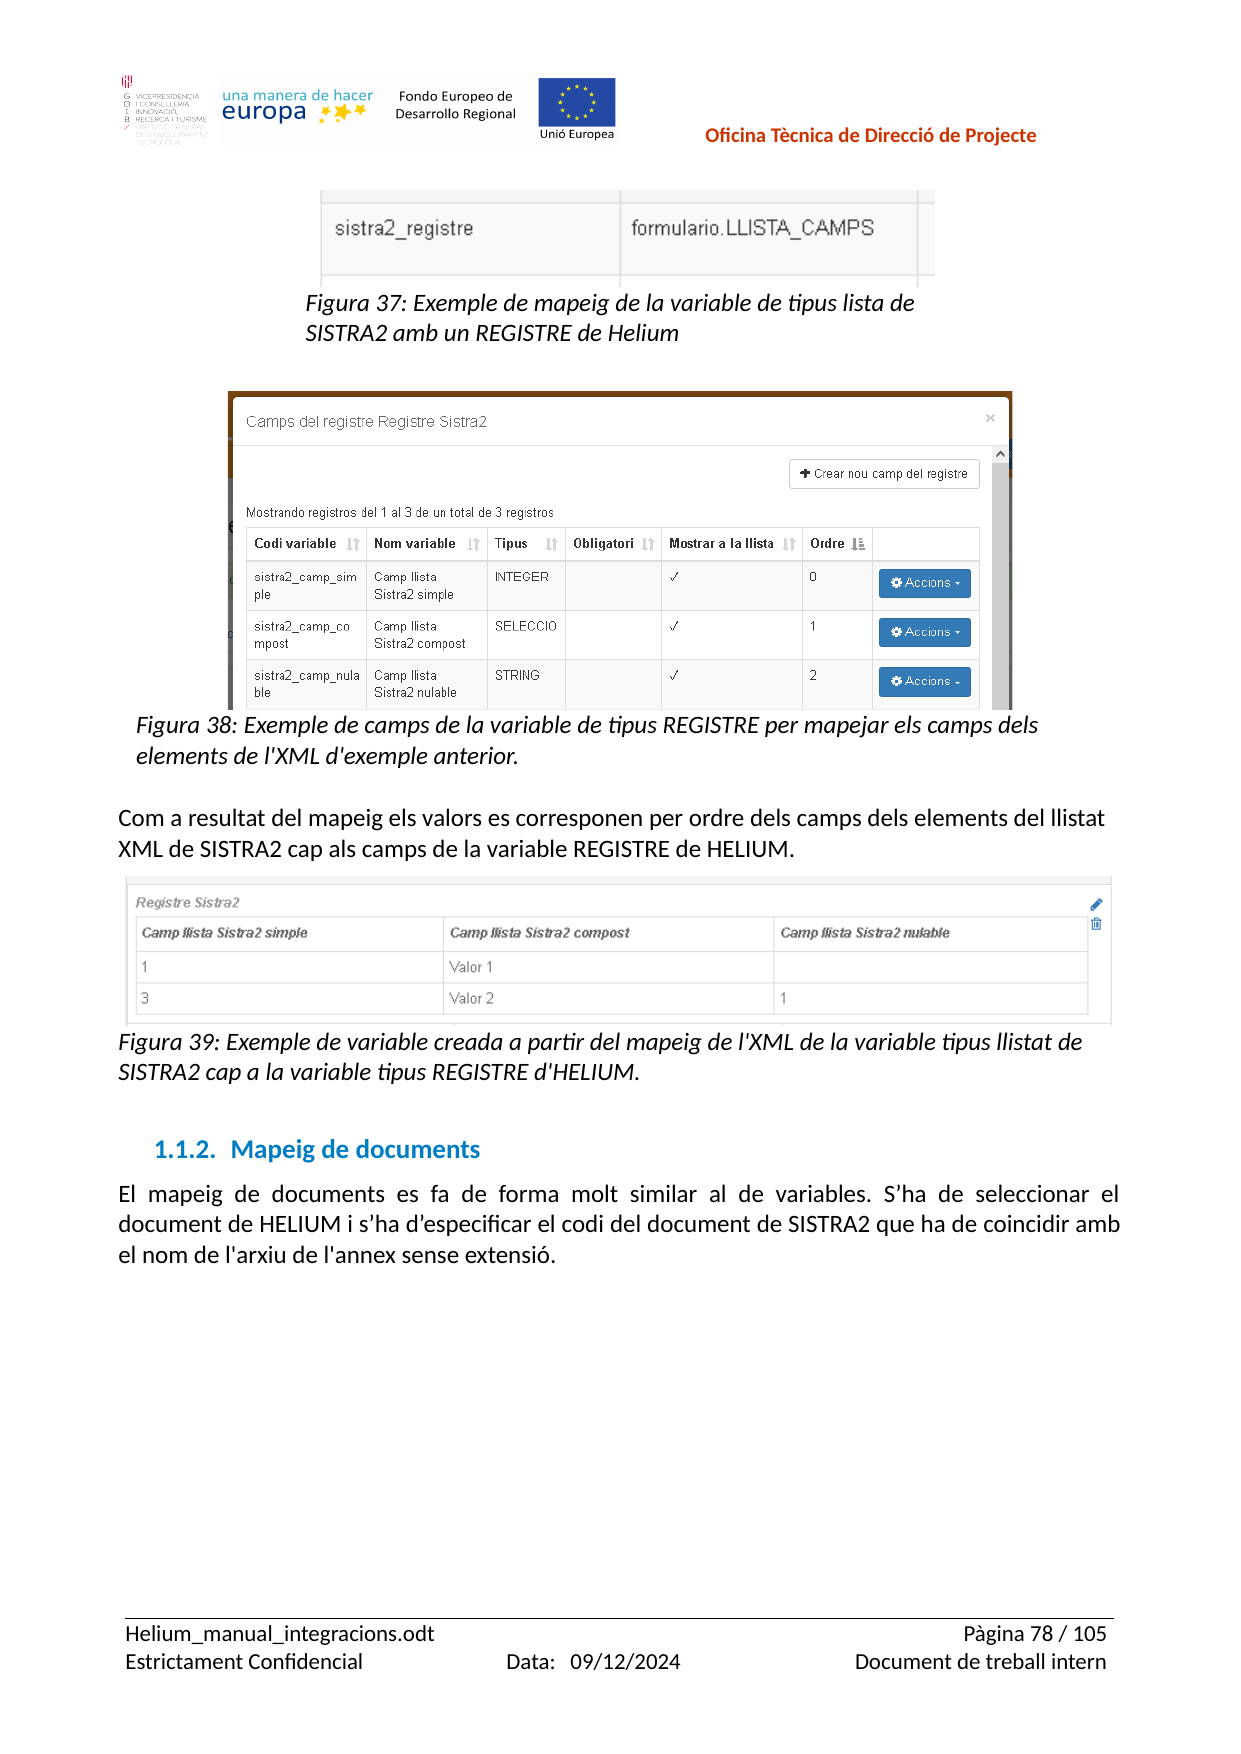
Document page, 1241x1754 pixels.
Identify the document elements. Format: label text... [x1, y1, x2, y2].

picture [118, 876, 1123, 1026]
picture [305, 190, 935, 287]
picture [227, 391, 1013, 710]
subtitle Mapeig de documents [153, 1132, 1122, 1165]
text Com a resultat del mapeig els valors es corresponen per ordre dels camps dels elements del llistat XML de SISTRA2 cap als camps de la variable REGISTRE de HELIUM. [118, 802, 1122, 863]
text El mapeig de documents es fa de forma molt similar al de variables. S’ha de seleccionar el document de HELIUM i s’ha d’especificar el codi del document de SISTRA2 que ha de coincidir amb el nom de l'arxiu de l'annex sense extensió. [118, 1178, 1122, 1269]
picture [219, 73, 621, 147]
text Figura 38: Exemple de camps de la variable de tipus REGISTRE per mapejar els camps dels elements de l'XML d'exemple anterior. [136, 710, 1104, 771]
text Figura 39: Exemple de variable creada a partir del mapeig de l'XML de la variable tipus llistat de SISTRA2 cap a la variable tipus REGISTRE d'HELIUM. [118, 1026, 1122, 1087]
picture [118, 73, 213, 147]
text Figura 37: Exemple de mapeig de la variable de tipus lista de SISTRA2 amb un REGISTRE de Helium [305, 287, 935, 348]
